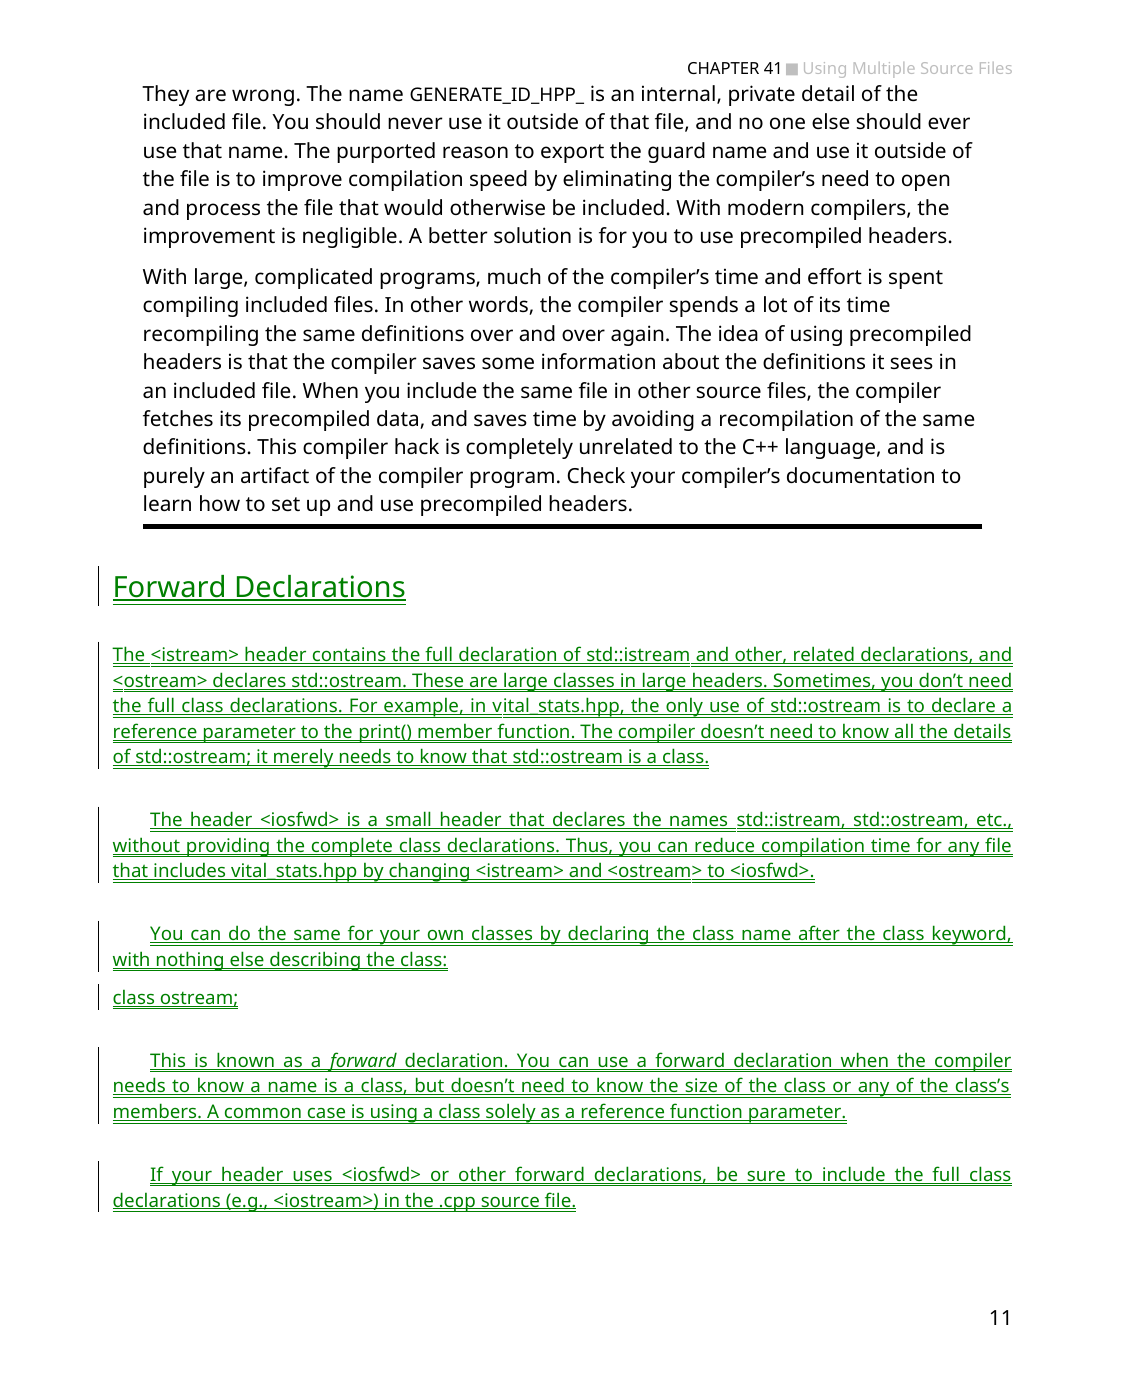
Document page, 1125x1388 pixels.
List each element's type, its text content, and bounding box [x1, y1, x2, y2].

text the full class declarations. For example, in vital_stats.hpp, the only use of std::ostream is to declare a [112, 692, 1012, 714]
text that includes vital_stats.hpp by changing <istream> and <ostream> to <iosfwd>. [112, 857, 1012, 883]
subtitle Forward Declarations [112, 566, 1012, 606]
text With large, complicated programs, much of the compiler’s time and effort is spent compiling included files. In other words, the compiler spends a lot of its time recompiling the same definitions over and over again. The idea of using precompiled headers is that the compiler saves some information about the definitions it sees in an included file. When you include the same file in other source files, the compiler fetches its precompiled data, and saves time by avoiding a recompilation of the same definitions. This compiler hack is completely unrelated to the C++ language, and is purely an artifact of the compiler program. Check your compiler’s documentation to learn how to set up and use precompiled headers. [142, 262, 982, 529]
text The header <iosfwd> is a small header that declares the names std::istream, std::ostream, etc., without providing the complete class declarations. Thus, you can reduce compilation time for any file [112, 807, 1012, 854]
text reference parameter to the print() member function. The compiler doesn’t need to know all the details [112, 718, 1012, 740]
text class ostream; [112, 984, 1012, 1010]
text <ostream> declares std::ostream. These are large classes in large headers. Sometimes, you don’t need [112, 667, 1012, 689]
text This is known as a forward declaration. You can use a forward declaration when the compiler needs to know a name is a class, but doesn’t need to know the size of the class or any of the class’s members. A common case is using a class solely as a reference function parameter. [112, 1047, 1012, 1124]
text The <istream> header contains the full declaration of std::istream and other, related declarations, and [112, 642, 1012, 663]
text You can do the same for your own classes by declaring the class name after the class keyword, with nothing else describing the class: [112, 921, 1012, 972]
text If your header uses <iosfwd> or other forward declarations, be sure to include the full class declarations (e.g., <iostream>) in the .cpp source file. [112, 1161, 1012, 1212]
text They are wrong. The name GENERATE_ID_HPP_ is an internal, private detail of the included file. You should never use it outside of that file, and no one else should ever use that name. The purported reason to export the guard name and use it outside of the file is to improve compilation speed by eliminating the compiler’s need to open and process the file that would otherwise be included. With modern compilers, the improvement is negligible. A better solution is for you to use precompiled headers. [142, 79, 982, 249]
text of std::ostream; it merely needs to know that std::ostream is a class. [112, 743, 1012, 769]
